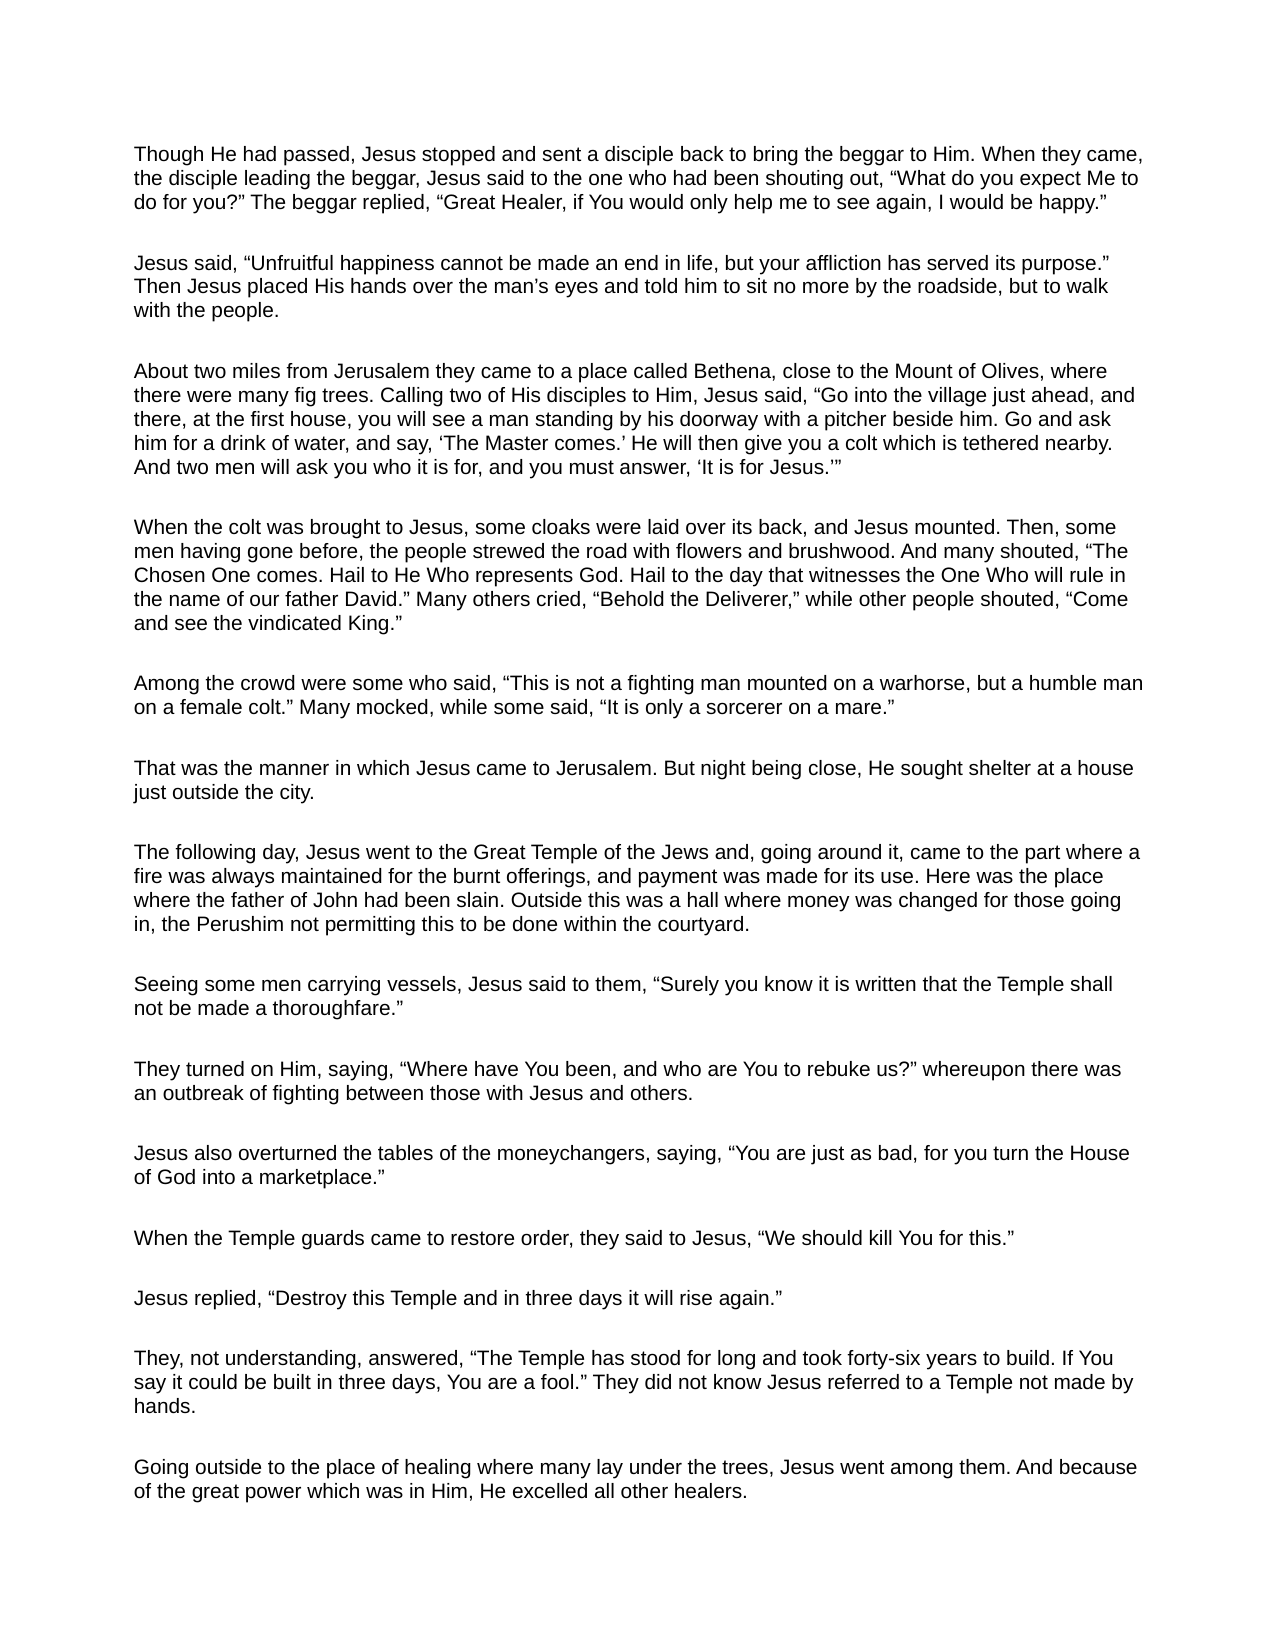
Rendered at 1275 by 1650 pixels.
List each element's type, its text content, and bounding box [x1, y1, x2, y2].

text About two miles from Jerusalem they came to a place called Bethena, close to the Mount of Olives, where there were many fig trees. Calling two of His disciples to Him, Jesus said, “Go into the village just ahead, and there, at the first house, you will see a man standing by his doorway with a pitcher beside him. Go and ask him for a drink of water, and say, ‘The Master comes.’ He will then give you a colt which is tethered nearby. And two men will ask you who it is for, and you must answer, ‘It is for Jesus.’” [134, 335, 1147, 478]
text When the Temple guards came to restore order, they said to Jesus, “We should kill You for this.” [134, 1201, 1147, 1249]
text They turned on Him, saying, “Where have You been, and who are You to rebuke us?” whereupon there was an outbreak of fighting between those with Jesus and others. [134, 1033, 1147, 1104]
text That was the manner in which Jesus came to Jerusalem. But night being close, He sought shelter at a house just outside the city. [134, 732, 1147, 803]
text Jesus replied, “Destroy this Temple and in three days it will rise again.” [134, 1262, 1147, 1310]
text They, not understanding, answered, “The Temple has stood for long and took forty-six years to build. If You say it could be built in three days, You are a fool.” They did not know Jesus referred to a Temple not made by hands. [134, 1322, 1147, 1418]
text Though He had passed, Jesus stopped and sent a disciple back to bring the beggar to Him. When they came, the disciple leading the beggar, Jesus said to the one who had been shouting out, “What do you expect Me to do for you?” The beggar replied, “Great Healer, if You would only help me to see again, I would be happy.” [134, 118, 1147, 214]
text Jesus said, “Unfruitful happiness cannot be made an end in life, but your affliction has served its purpose.” Then Jesus placed His hands over the man’s eyes and told him to sit no more by the roadside, but to walk with the people. [134, 226, 1147, 322]
text Going outside to the place of healing where many lay under the trees, Jesus went among them. And because of the great power which was in Him, He excelled all other healers. [134, 1431, 1147, 1502]
text Among the crowd were some who said, “This is not a fighting man mounted on a warhorse, but a humble man on a female colt.” Many mocked, while some said, “It is only a sorcerer on a mare.” [134, 647, 1147, 719]
text The following day, Jesus went to the Great Temple of the Jews and, going around it, came to the part where a fire was always maintained for the burnt offerings, and payment was made for its use. Here was the place where the father of John had been slain. Outside this was a hall where money was changed for those going in, the Perushim not permitting this to be done within the courtyard. [134, 816, 1147, 936]
text When the colt was brought to Jesus, some cloaks were laid over its back, and Jesus mounted. Then, some men having gone before, the people strewed the road with flowers and brushwood. And many shouted, “The Chosen One comes. Hail to He Who represents God. Hail to the day that witnesses the One Who will rule in the name of our father David.” Many others cried, “Behold the Deliverer,” while other people shouted, “Come and see the vindicated King.” [134, 491, 1147, 635]
text Jesus also overturned the tables of the moneychangers, saying, “You are just as bad, for you turn the House of God into a marketplace.” [134, 1117, 1147, 1189]
text Seeing some men carrying vessels, Jesus said to them, “Surely you know it is written that the Temple shall not be made a thoroughfare.” [134, 948, 1147, 1020]
